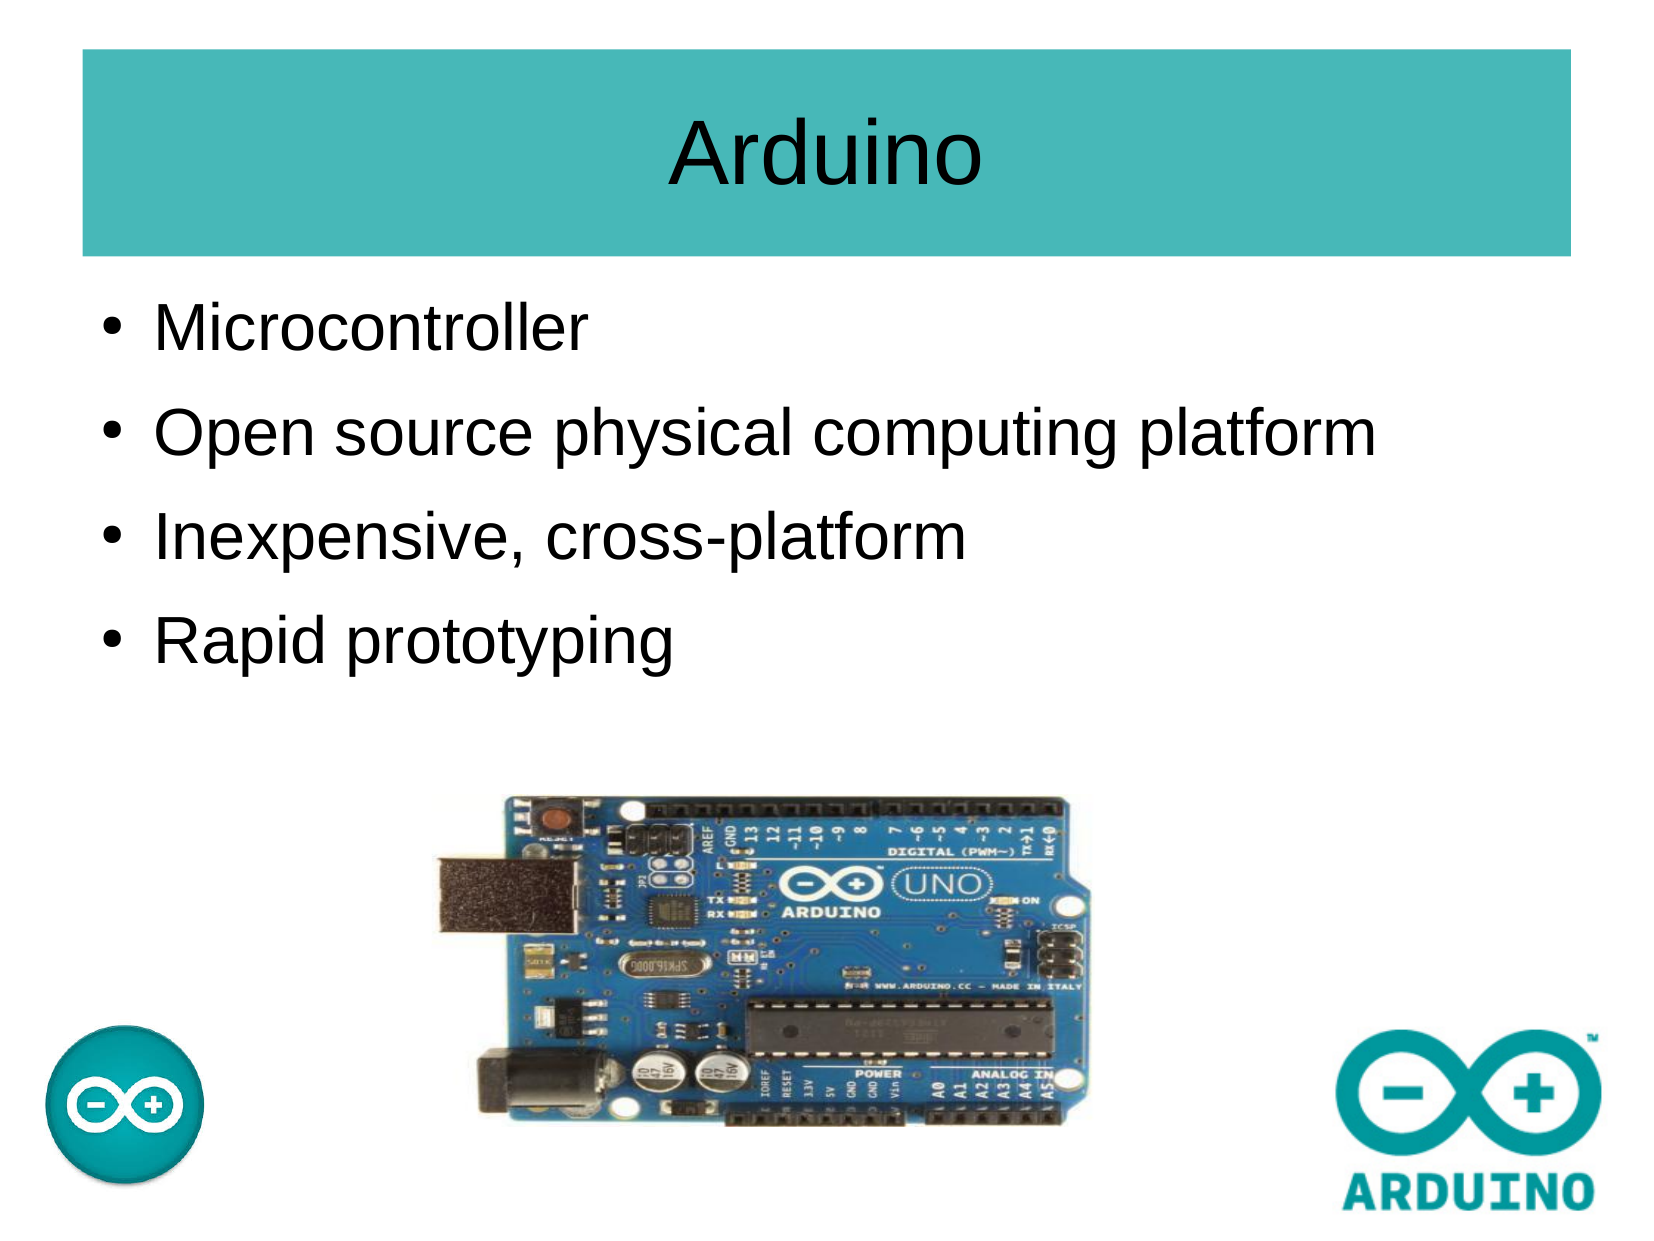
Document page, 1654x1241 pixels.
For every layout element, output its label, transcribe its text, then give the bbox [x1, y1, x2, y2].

list Microcontroller Open source physical computing platform Inexpensive, cross-platform Rapid prototyping [82, 290, 1538, 995]
text_box [431, 794, 1095, 1127]
picture [1290, 1005, 1649, 1239]
title Arduino [82, 49, 1571, 257]
picture [38, 1019, 211, 1192]
